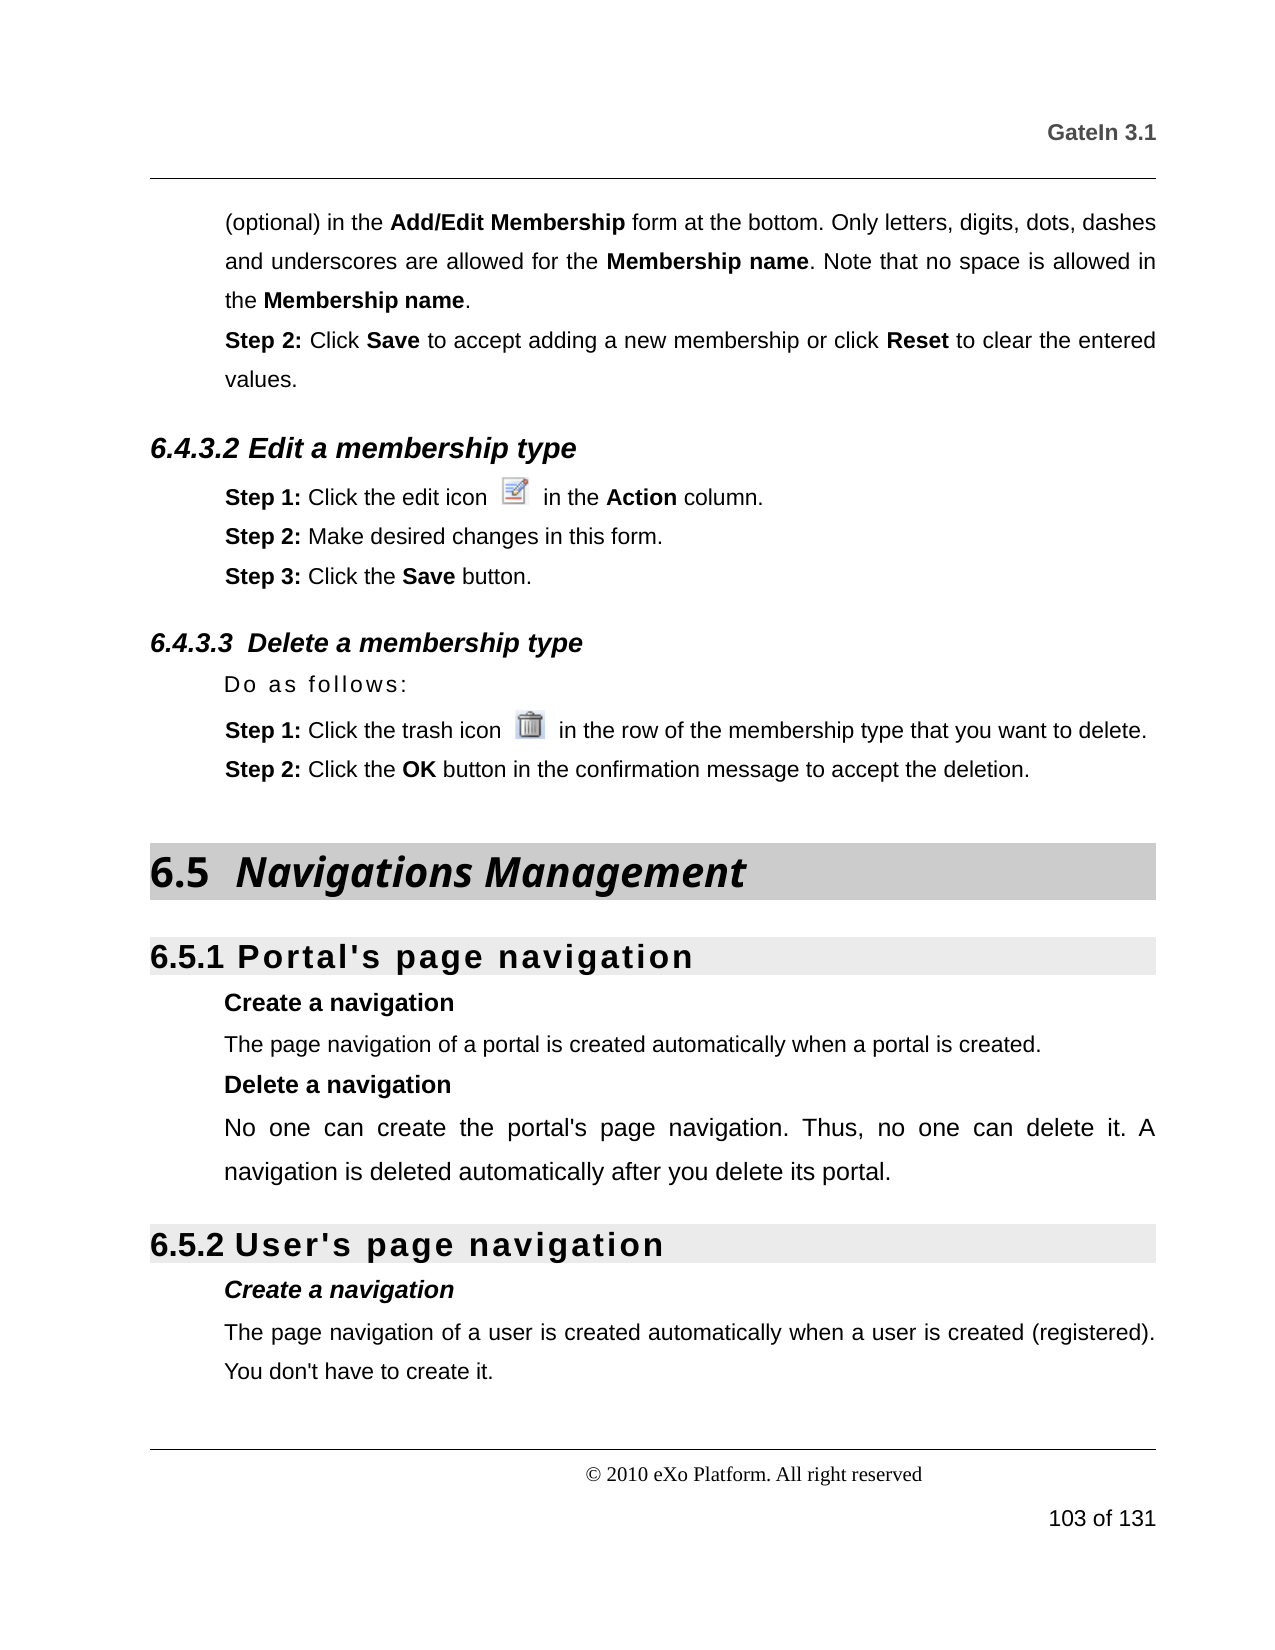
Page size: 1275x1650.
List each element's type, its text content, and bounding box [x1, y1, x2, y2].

subtitle Edit a membership type [150, 431, 1156, 464]
picture [515, 710, 546, 739]
list Step 3: Click the Save button. [187, 563, 1156, 589]
list Step 1: Click the edit icon in the Action column. [187, 477, 1156, 510]
list Step 2: Click the OK button in the confirmation message to accept the deletion. [187, 756, 1156, 783]
list Step 2: Click Save to accept adding a new membership or click Reset to clear the entered values. [187, 327, 1156, 393]
subtitle User's page navigation [150, 1224, 1156, 1263]
text The page navigation of a user is created automatically when a user is created (registered). You don't have to create it. [224, 1319, 1156, 1384]
picture [501, 477, 530, 505]
text The page navigation of a portal is created automatically when a portal is created. [224, 1031, 1156, 1057]
subtitle Portal's page navigation [150, 937, 1156, 975]
text Delete a navigation [224, 1070, 1156, 1099]
text No one can create the portal's page navigation. Thus, no one can delete it. A navigation is deleted automatically after you delete its portal. [224, 1113, 1156, 1185]
subtitle Delete a membership type [150, 627, 1156, 658]
text Create a navigation [224, 988, 1156, 1016]
text Do as follows: [150, 671, 1156, 697]
list (optional) in the Add/Edit Membership form at the bottom. Only letters, digits, dots, dashes and underscores are allowed for the Membership name. Note that no space is allowed in the Membership name. [187, 208, 1156, 314]
text Create a navigation [224, 1276, 1156, 1304]
list Step 1: Click the trash icon in the row of the membership type that you want to delete. [187, 710, 1156, 743]
subtitle Navigations Management [150, 843, 1156, 900]
list Step 2: Make desired changes in this form. [187, 523, 1156, 549]
